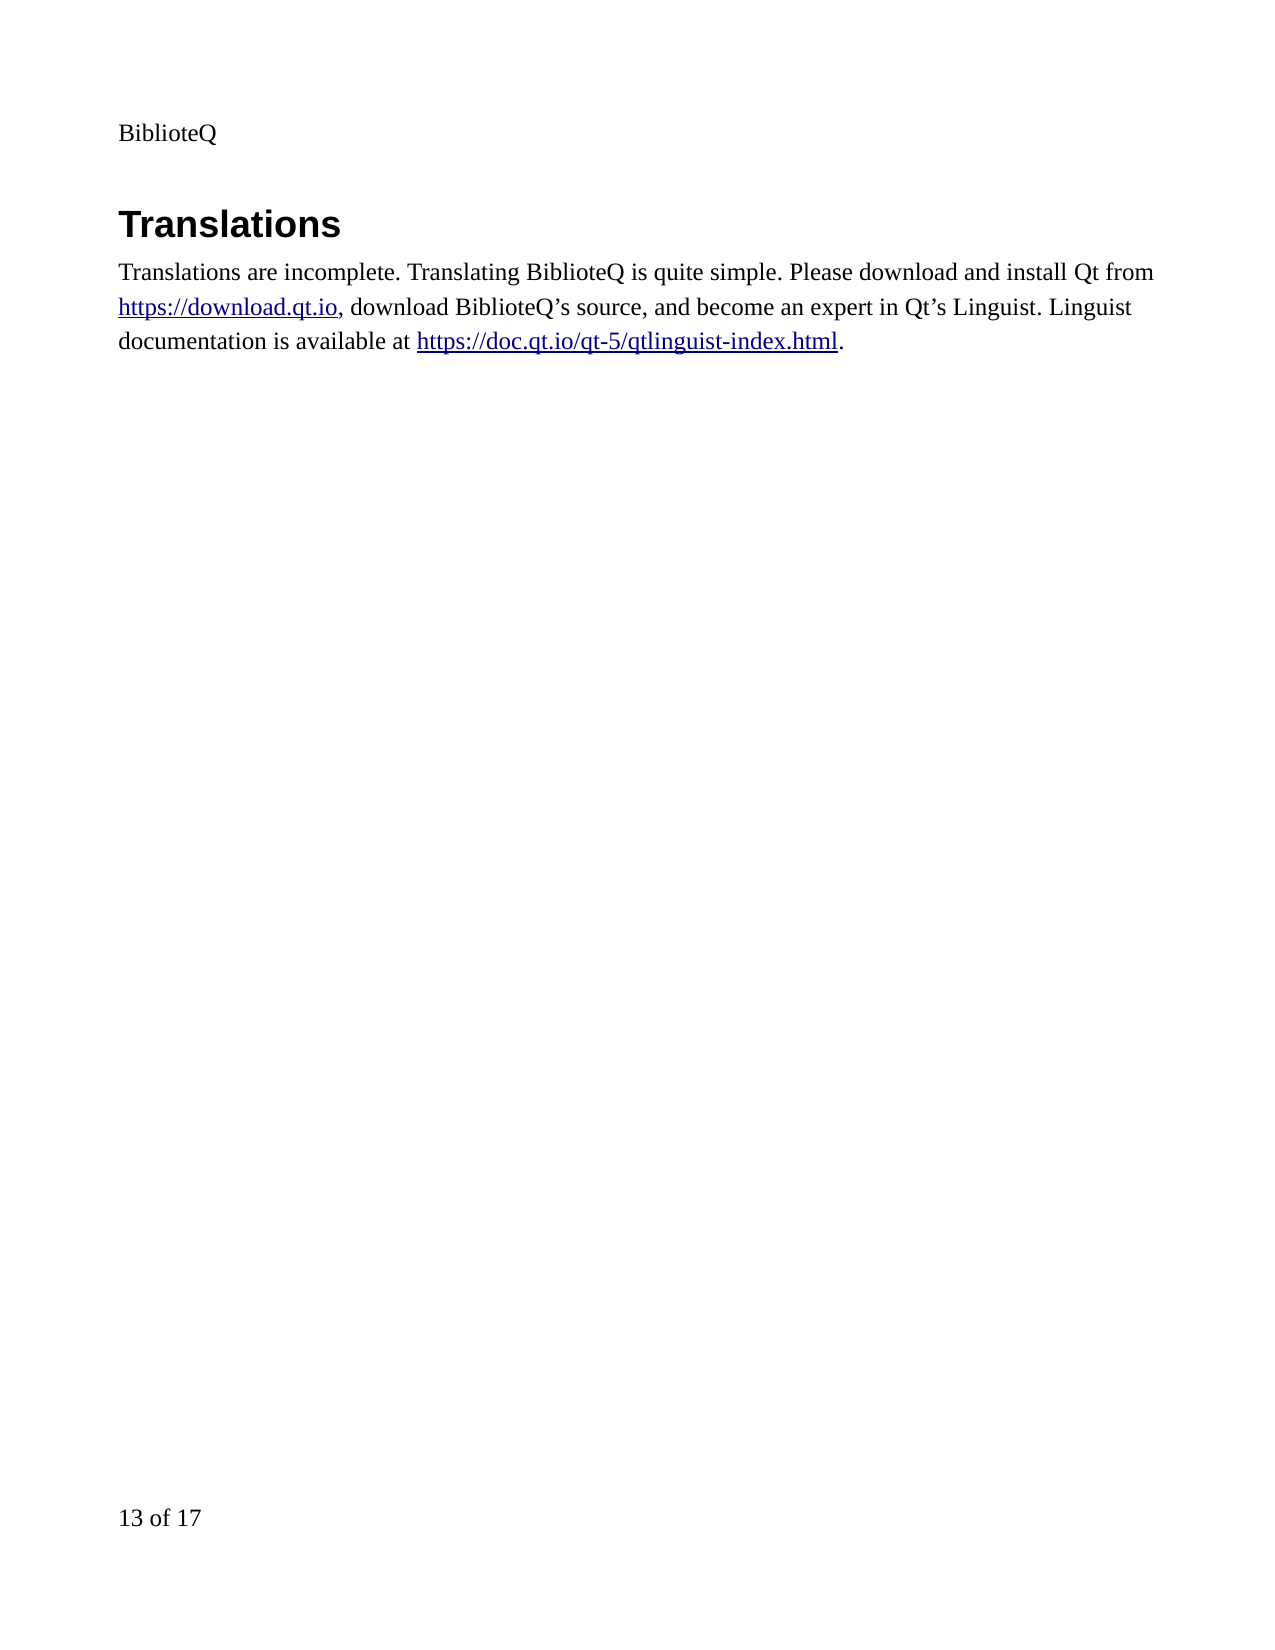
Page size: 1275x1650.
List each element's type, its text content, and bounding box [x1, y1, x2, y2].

subtitle Translations [118, 201, 1157, 245]
text Translations are incomplete. Translating BiblioteQ is quite simple. Please download and install Qt from https://download.qt.io, download BiblioteQ’s source, and become an expert in Qt’s Linguist. Linguist documentation is available at https://doc.qt.io/qt-5/qtlinguist-index.html. [118, 257, 1157, 355]
